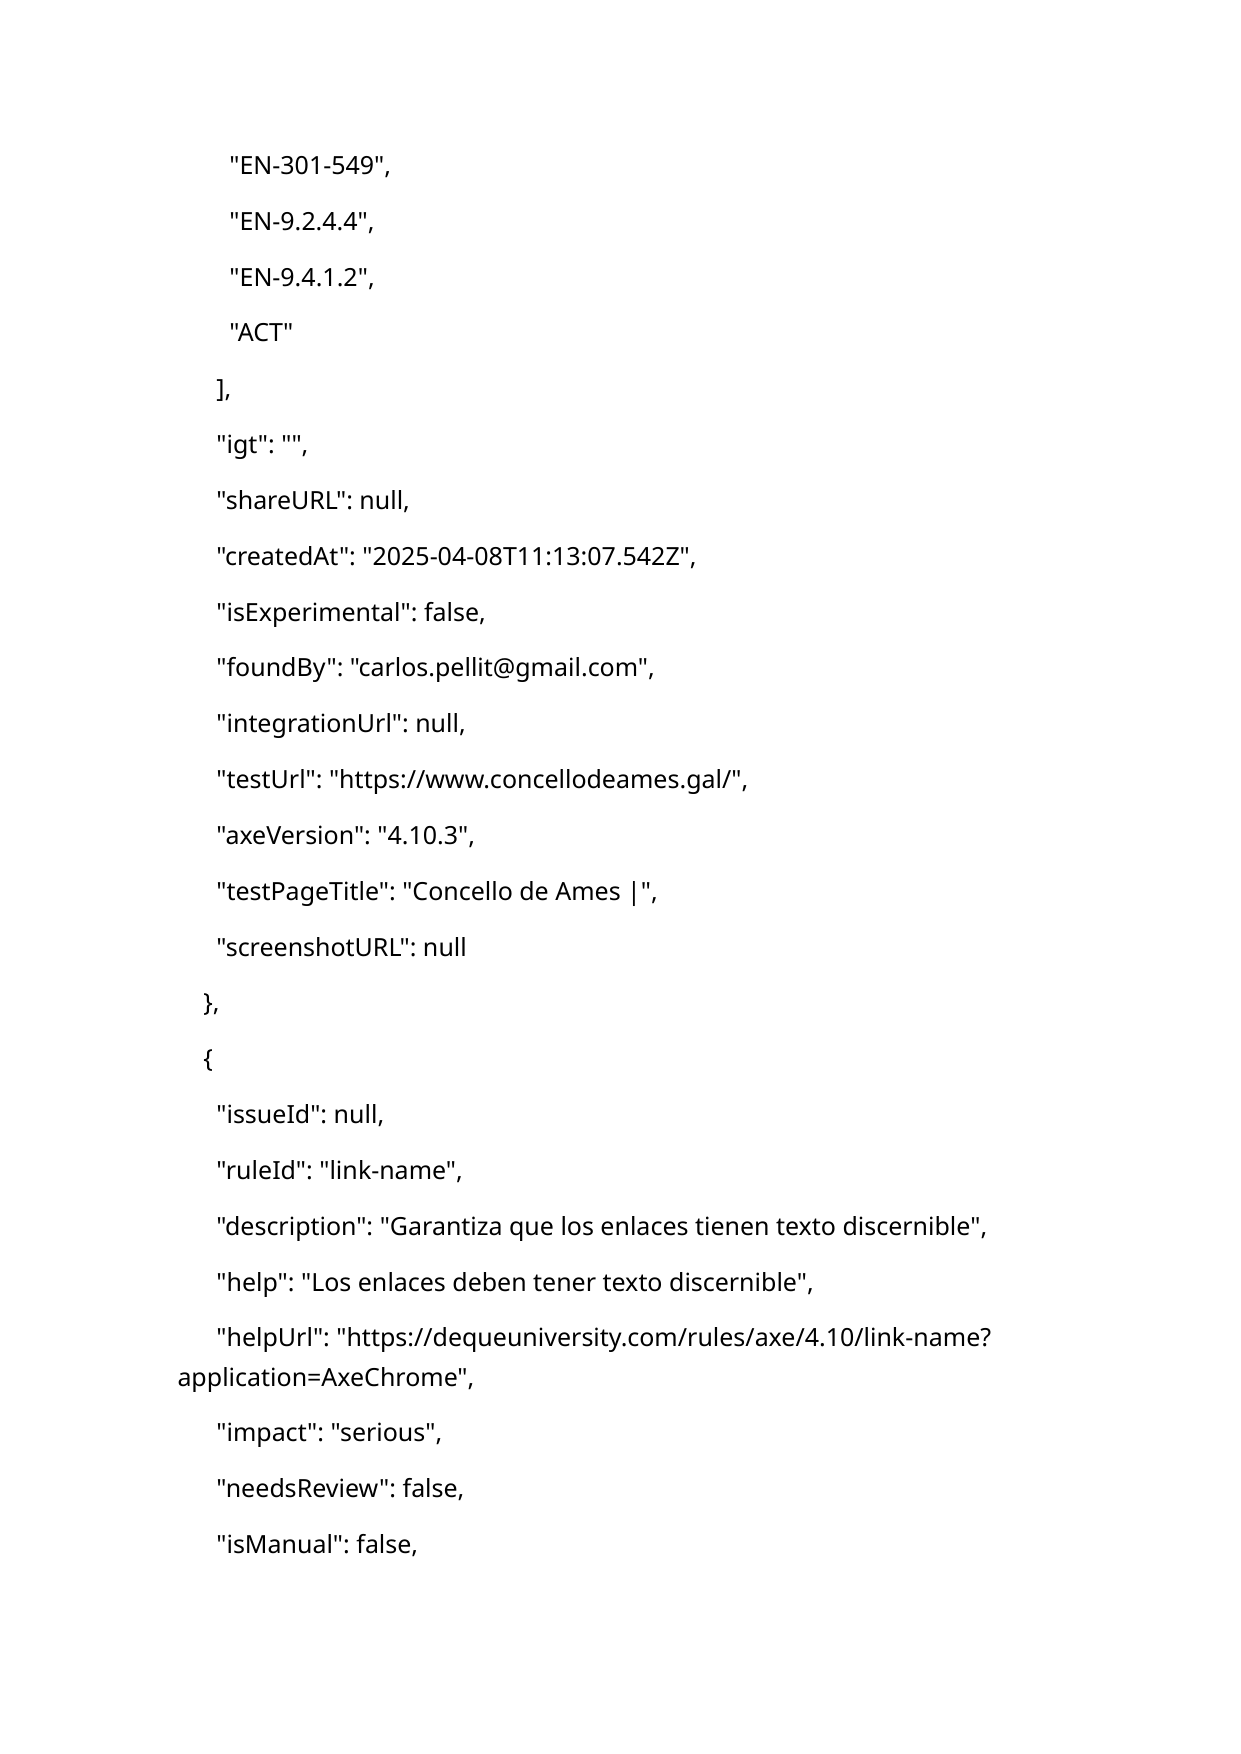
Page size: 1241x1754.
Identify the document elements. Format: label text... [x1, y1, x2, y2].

text "integrationUrl": null, [177, 706, 1063, 740]
text "testUrl": "https://www.concellodeames.gal/", [177, 762, 1063, 796]
text "igt": "", [177, 427, 1063, 461]
text "EN-9.2.4.4", [177, 203, 1063, 237]
text { [177, 1041, 1063, 1075]
text "ACT" [177, 315, 1063, 349]
text "impact": "serious", [177, 1415, 1063, 1449]
text "issueId": null, [177, 1097, 1063, 1131]
text "axeVersion": "4.10.3", [177, 818, 1063, 852]
text "description": "Garantiza que los enlaces tienen texto discernible", [177, 1208, 1063, 1242]
text "createdAt": "2025-04-08T11:13:07.542Z", [177, 538, 1063, 572]
text "help": "Los enlaces deben tener texto discernible", [177, 1264, 1063, 1298]
text "isExperimental": false, [177, 594, 1063, 628]
text }, [177, 985, 1063, 1019]
text "needsReview": false, [177, 1471, 1063, 1505]
text "ruleId": "link-name", [177, 1153, 1063, 1187]
text "EN-301-549", [177, 148, 1063, 182]
text "EN-9.4.1.2", [177, 259, 1063, 293]
text ], [177, 371, 1063, 405]
text "testPageTitle": "Concello de Ames |", [177, 873, 1063, 907]
text "screenshotURL": null [177, 929, 1063, 963]
text "foundBy": "carlos.pellit@gmail.com", [177, 650, 1063, 684]
text "isManual": false, [177, 1527, 1063, 1561]
text "shareURL": null, [177, 483, 1063, 517]
text "helpUrl": "https://dequeuniversity.com/rules/axe/4.10/link-name?application=AxeChrome", [177, 1320, 1063, 1393]
